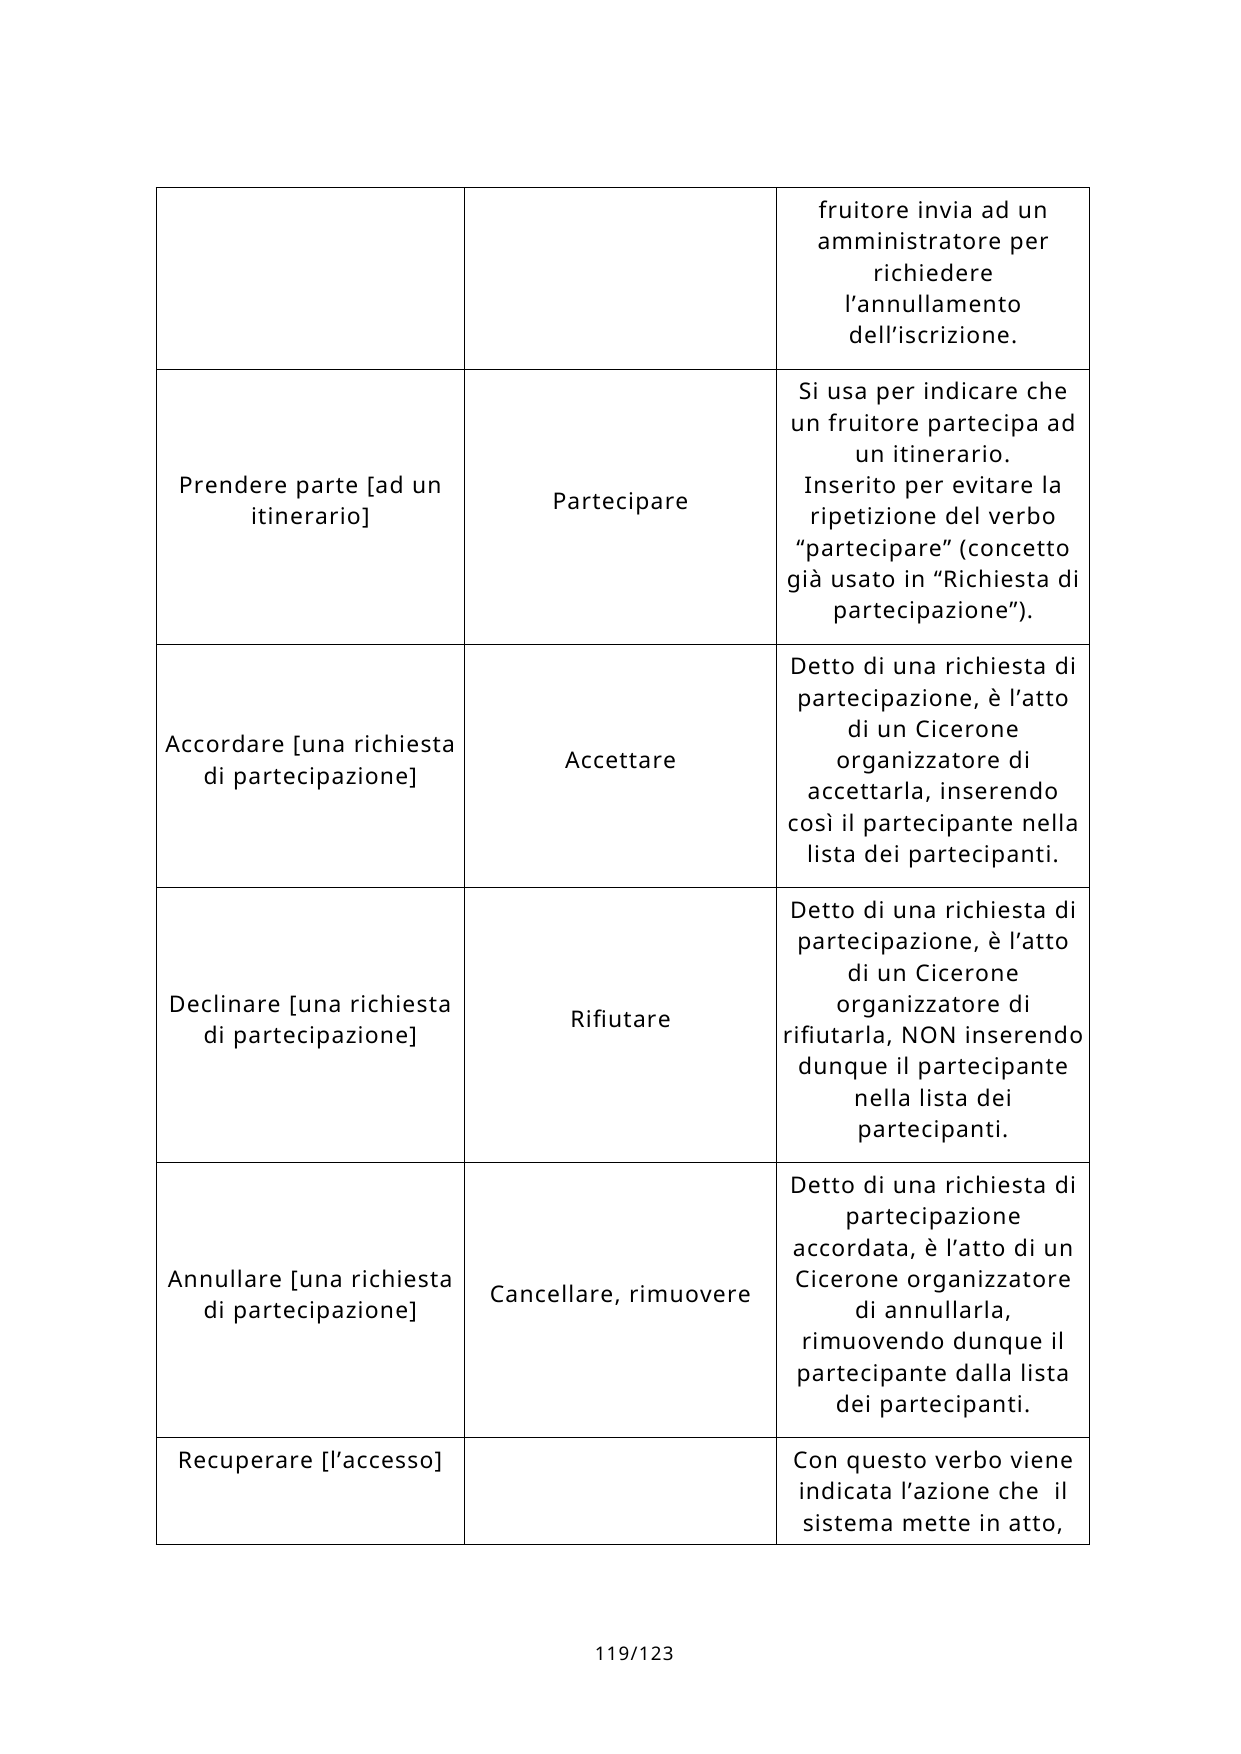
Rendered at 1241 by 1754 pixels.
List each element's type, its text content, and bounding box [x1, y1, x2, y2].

table_cell Detto di una richiesta di partecipazione, è l’atto di un Cicerone organizzatore di accettarla, inserendo così il partecipante nella lista dei partecipanti. [777, 645, 1089, 887]
table_cell Declinare [una richiesta di partecipazione] [157, 888, 464, 1162]
table_cell Accordare [una richiesta di partecipazione] [157, 645, 464, 887]
table_cell Accettare [465, 645, 776, 887]
table_cell Detto di una richiesta di partecipazione accordata, è l’atto di un Cicerone organizzatore di annullarla, rimuovendo dunque il partecipante dalla lista dei partecipanti. [777, 1163, 1089, 1437]
table_cell [157, 188, 464, 368]
table_cell [465, 188, 776, 368]
table_cell Partecipare [465, 370, 776, 643]
table_cell Con questo verbo viene indicata l’azione che il sistema mette in atto, [777, 1438, 1089, 1543]
table_cell Cancellare, rimuovere [465, 1163, 776, 1437]
table_cell Recuperare [l’accesso] [157, 1438, 464, 1543]
table_cell Si usa per indicare che un fruitore partecipa ad un itinerario. Inserito per evitare la ripetizione del verbo “partecipare” (concetto già usato in “Richiesta di partecipazione”). [777, 370, 1089, 643]
table_cell Rifiutare [465, 888, 776, 1162]
table_cell Detto di una richiesta di partecipazione, è l’atto di un Cicerone organizzatore di rifiutarla, NON inserendo dunque il partecipante nella lista dei partecipanti. [777, 888, 1089, 1162]
table_cell Prendere parte [ad un itinerario] [157, 370, 464, 643]
table_cell [465, 1438, 776, 1543]
table_cell fruitore invia ad un amministratore per richiedere l’annullamento dell’iscrizione. [777, 188, 1089, 368]
table_cell Annullare [una richiesta di partecipazione] [157, 1163, 464, 1437]
